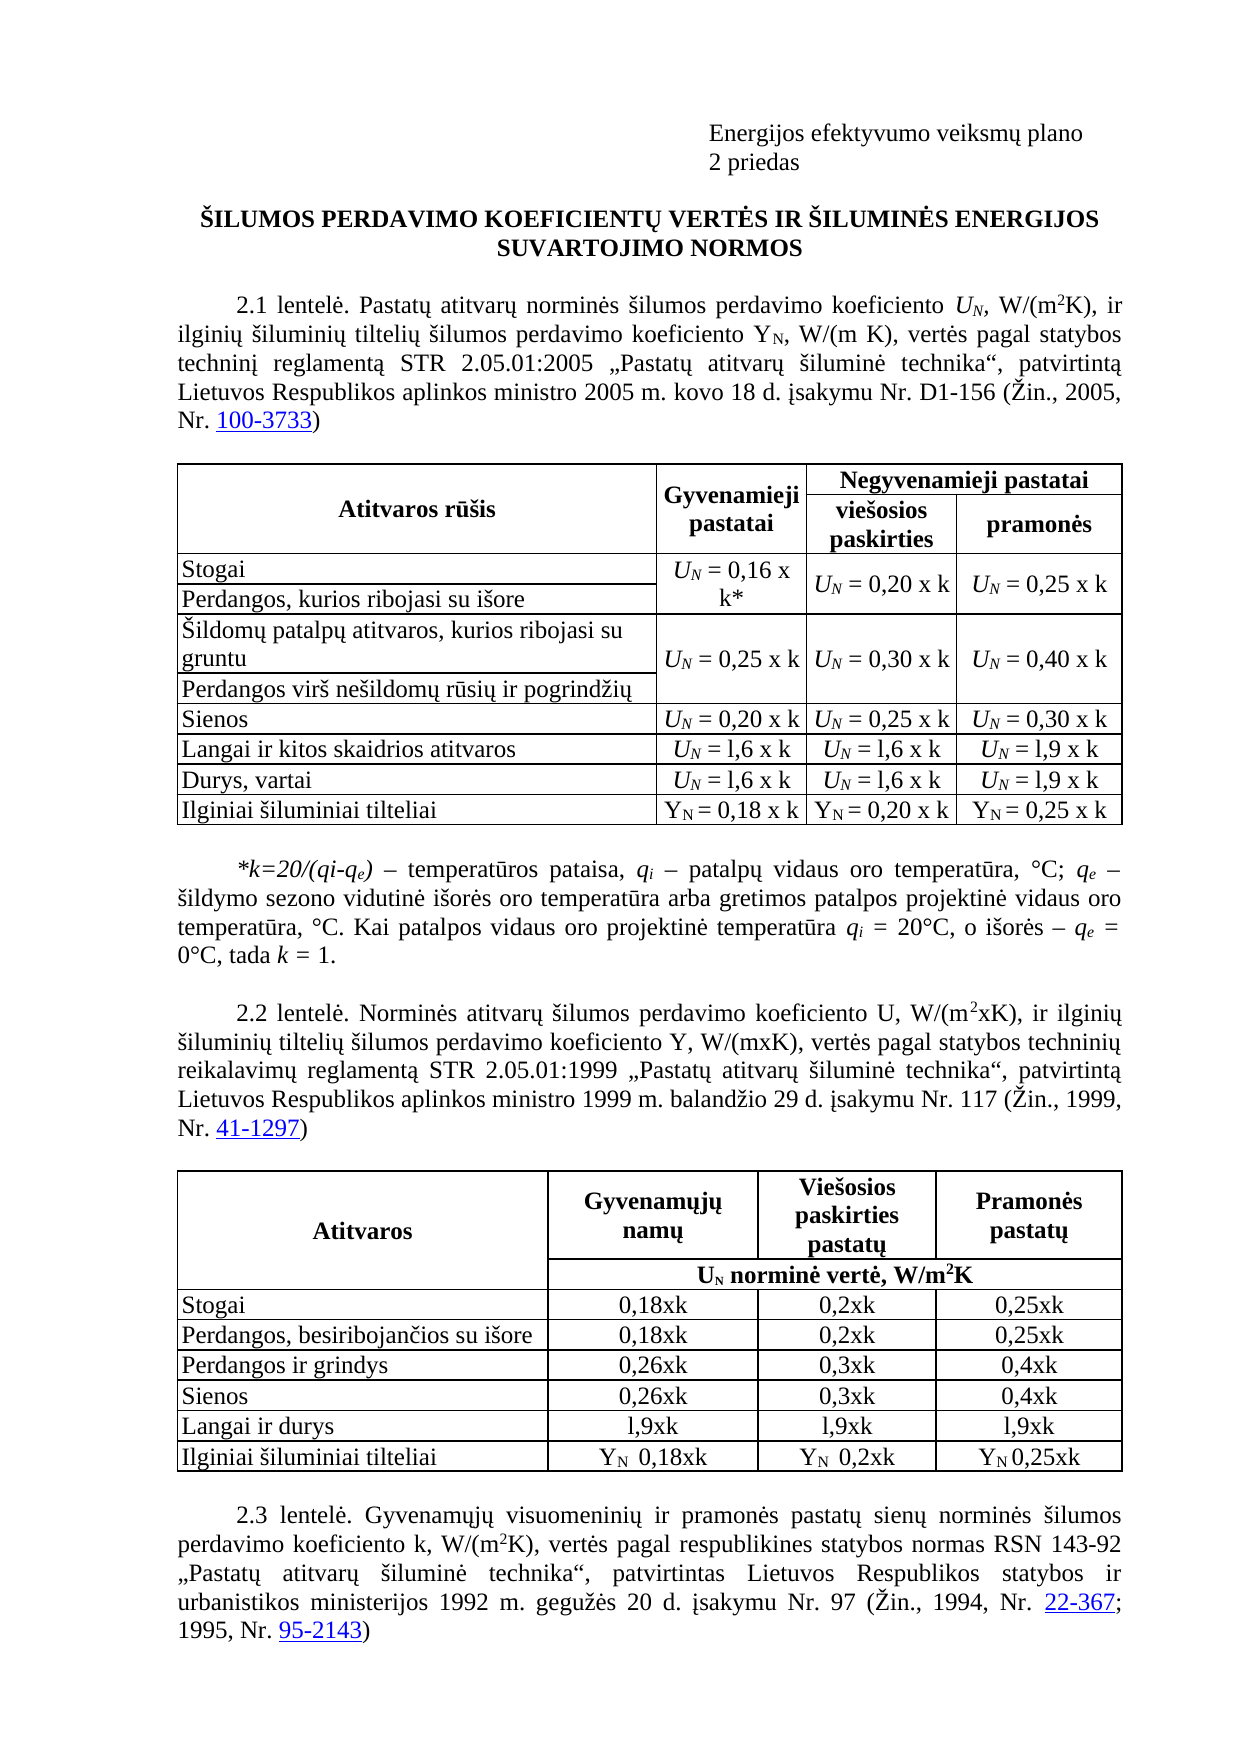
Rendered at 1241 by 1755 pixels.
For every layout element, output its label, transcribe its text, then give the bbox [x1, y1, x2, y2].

table_cell Šildomų patalpų atitvaros, kurios ribojasi su gruntu [178, 615, 656, 672]
table_header Viešosios paskirties pastatų [759, 1172, 935, 1258]
table_cell 0,26xk [549, 1381, 757, 1410]
table_cell UN = 0,40 x k [957, 615, 1121, 702]
table_cell YN ≤ 0,18xk [549, 1442, 757, 1470]
table_cell YN = 0,18 x k [657, 795, 806, 824]
table_cell YN ≤0,25xk [937, 1442, 1121, 1470]
table_cell Durys, vartai [178, 765, 656, 793]
text 2.2 lentelė. Norminės atitvarų šilumos perdavimo koeficiento U, W/(m2xK), ir ilginių šiluminių tiltelių šilumos perdavimo koeficiento Y, W/(mxK), vertės pagal statybos techninių reikalavimų reglamentą STR 2.05.01:1999 „Pastatų atitvarų šiluminė technika“, patvirtintą Lietuvos Respublikos aplinkos ministro 1999 m. balandžio 29 d. įsakymu Nr. 117 (Žin., 1999, Nr. 41-1297) [177, 998, 1122, 1142]
table_cell UN = l,9 x k [957, 765, 1121, 793]
table_cell UN = l,6 x k [807, 765, 956, 793]
table_header Atitvaros [178, 1172, 547, 1288]
table_cell Sienos [178, 1381, 547, 1410]
table_cell UN = 0,20 x k [807, 554, 956, 613]
table_cell UN = 0,16 x k* [657, 554, 806, 613]
table_cell UN = 0,25 x k [657, 615, 806, 702]
table_cell Sienos [178, 704, 656, 733]
table_header Gyvenamųjų namų [549, 1172, 757, 1258]
table_cell 0,26xk [549, 1351, 757, 1379]
table_cell Langai ir kitos skaidrios atitvaros [178, 735, 656, 763]
table_cell Ilginiai šiluminiai tilteliai [178, 795, 656, 824]
text 2 priedas [177, 147, 1122, 176]
table_cell UN = l,6 x k [657, 735, 806, 763]
table_header Atitvaros rūšis [178, 465, 656, 552]
table_cell 0,25xk [937, 1320, 1121, 1349]
table_cell Perdangos, besiribojančios su išore [178, 1320, 547, 1349]
table_cell YN ≤ 0,2xk [759, 1442, 935, 1470]
text ŠILUMOS PERDAVIMO KOEFICIENTŲ VERTĖS IR ŠILUMINĖS ENERGIJOS SUVARTOJIMO NORMOS [177, 204, 1122, 262]
table_cell l,9xk [759, 1411, 935, 1440]
table_cell Perdangos, kurios ribojasi su išore [178, 585, 656, 613]
table_cell pramonės [957, 495, 1121, 552]
table_cell 0,2xk [759, 1290, 935, 1319]
table_cell viešosios paskirties [807, 495, 956, 552]
table_cell l,9xk [549, 1411, 757, 1440]
table_cell 0,4xk [937, 1381, 1121, 1410]
table_cell Stogai [178, 554, 656, 583]
table_cell Un norminė vertė, W/m2K [549, 1260, 1121, 1288]
table_cell Langai ir durys [178, 1411, 547, 1440]
table_cell l,9xk [937, 1411, 1121, 1440]
table_cell 0,25xk [937, 1290, 1121, 1319]
text 2.3 lentelė. Gyvenamųjų visuomeninių ir pramonės pastatų sienų norminės šilumos perdavimo koeficiento k, W/(m2K), vertės pagal respublikines statybos normas RSN 143-92 „Pastatų atitvarų šiluminė technika“, patvirtintas Lietuvos Respublikos statybos ir urbanistikos ministerijos 1992 m. gegužės 20 d. įsakymu Nr. 97 (Žin., 1994, Nr. 22-367; 1995, Nr. 95-2143) [177, 1501, 1122, 1644]
table_cell YN = 0,20 x k [807, 795, 956, 824]
table_header Gyvenamieji pastatai [657, 465, 806, 552]
table_cell UN = 0,20 x k [657, 704, 806, 733]
text Energijos efektyvumo veiksmų plano [709, 118, 1122, 147]
table_cell YN = 0,25 x k [957, 795, 1121, 824]
table_cell Ilginiai šiluminiai tilteliai [178, 1442, 547, 1470]
table_cell Perdangos virš nešildomų rūsių ir pogrindžių [178, 674, 656, 702]
table_cell 0,18xk [549, 1320, 757, 1349]
table_cell UN = 0,30 x k [807, 615, 956, 702]
table_cell UN = 0,30 x k [957, 704, 1121, 733]
table_cell UN = 0,25 x k [957, 554, 1121, 613]
table_cell 0,18xk [549, 1290, 757, 1319]
table_cell UN = l,6 x k [807, 735, 956, 763]
table_cell Perdangos ir grindys [178, 1351, 547, 1379]
table_cell UN = l,9 x k [957, 735, 1121, 763]
text 2.1 lentelė. Pastatų atitvarų norminės šilumos perdavimo koeficiento UN, W/(m2K), ir ilginių šiluminių tiltelių šilumos perdavimo koeficiento YN, W/(m K), vertės pagal statybos techninį reglamentą STR 2.05.01:2005 „Pastatų atitvarų šiluminė technika“, patvirtintą Lietuvos Respublikos aplinkos ministro 2005 m. kovo 18 d. įsakymu Nr. D1-156 (Žin., 2005, Nr. 100-3733) [177, 291, 1122, 434]
table_cell 0,4xk [937, 1351, 1121, 1379]
table_cell UN = l,6 x k [657, 765, 806, 793]
text *k=20/(qi-qe) – temperatūros pataisa, qi – patalpų vidaus oro temperatūra, °C; qe – šildymo sezono vidutinė išorės oro temperatūra arba gretimos patalpos projektinė vidaus oro temperatūra, °C. Kai patalpos vidaus oro projektinė temperatūra qi = 20°C, o išorės – qe = 0°C, tada k = 1. [177, 854, 1122, 969]
table_header Negyvenamieji pastatai [807, 465, 1121, 493]
table_cell Stogai [178, 1290, 547, 1319]
table_header Pramonės pastatų [937, 1172, 1121, 1258]
table_cell 0,3xk [759, 1381, 935, 1410]
table_cell 0,2xk [759, 1320, 935, 1349]
table_cell UN = 0,25 x k [807, 704, 956, 733]
table_cell 0,3xk [759, 1351, 935, 1379]
